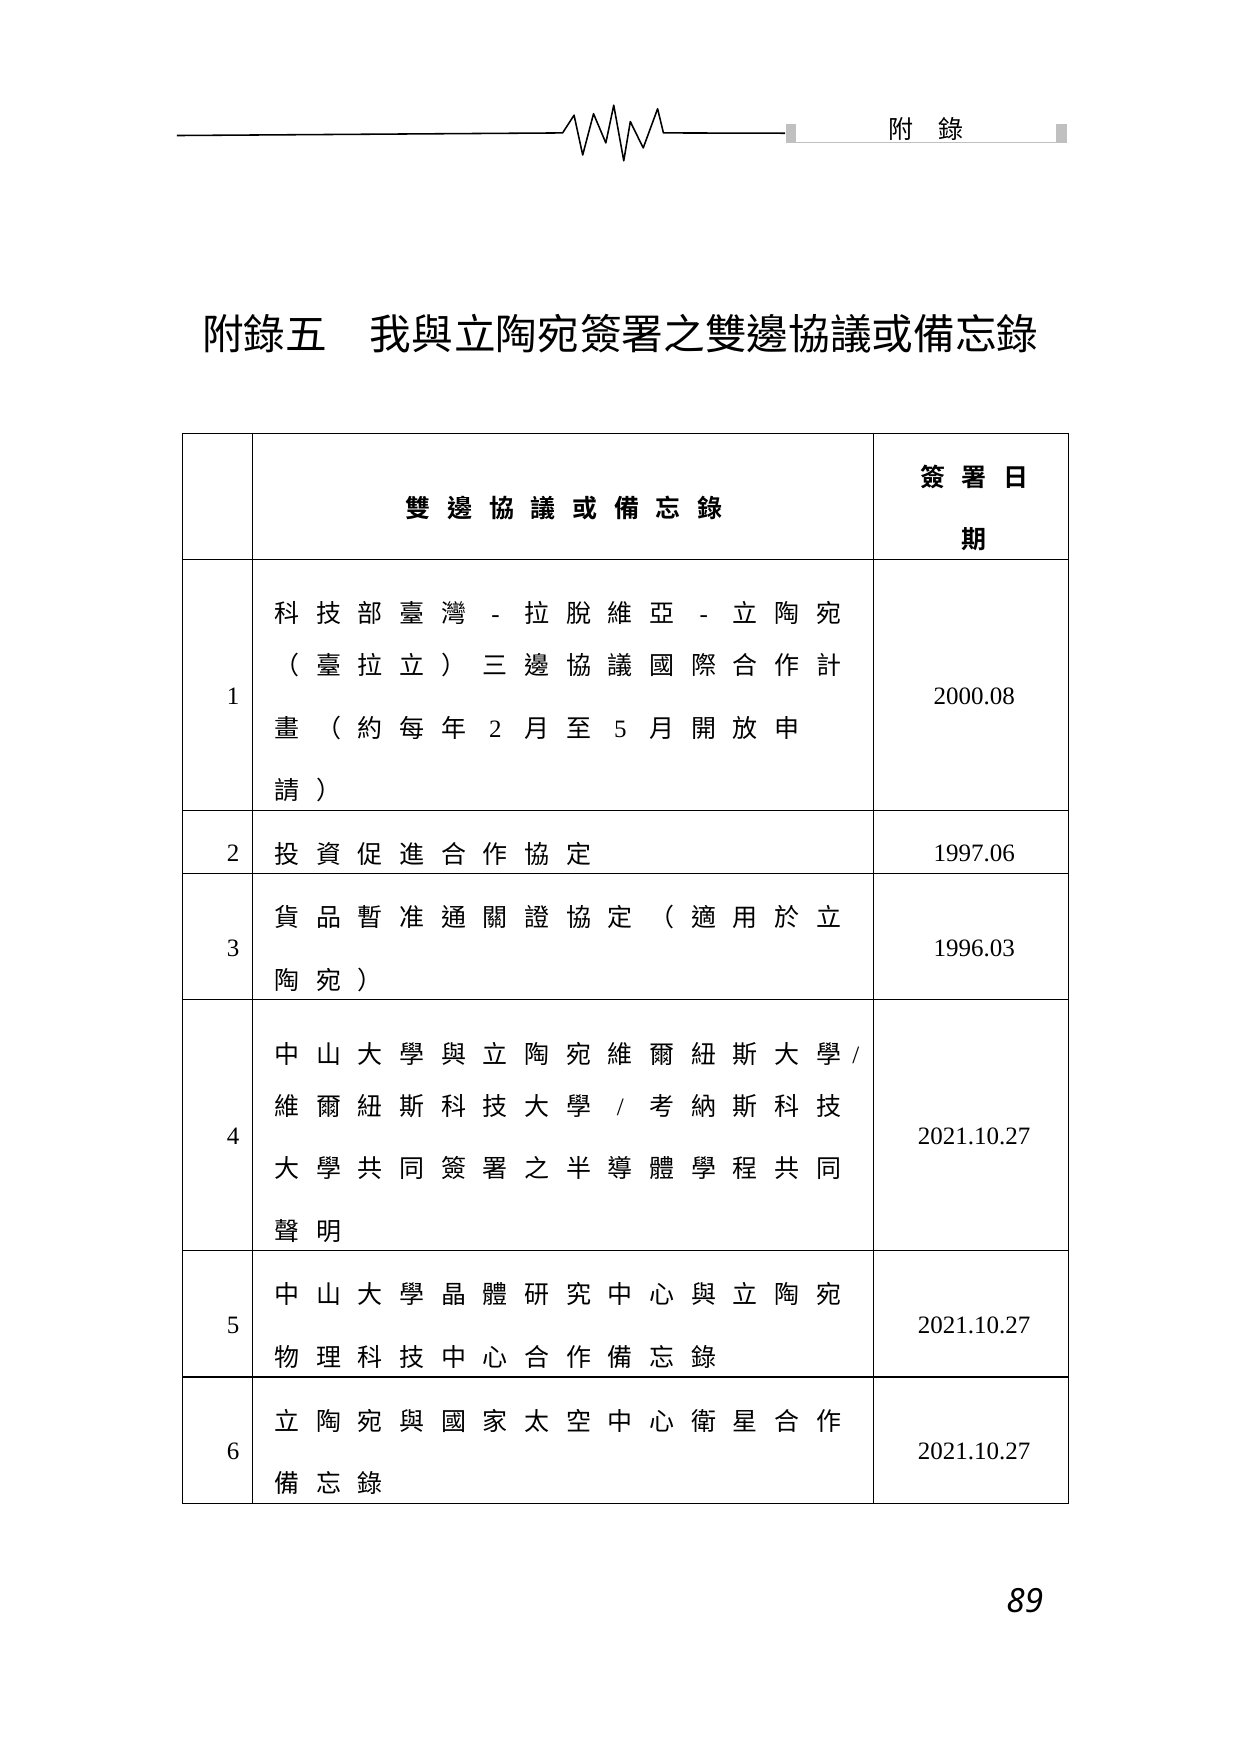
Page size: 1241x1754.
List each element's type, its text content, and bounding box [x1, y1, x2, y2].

table_cell 4 [183, 1000, 252, 1250]
table_cell 2021.10.27 [874, 1378, 1068, 1502]
table_cell 2021.10.27 [874, 1000, 1068, 1250]
table_cell 立陶宛與國家太空中心衛星合作備忘錄 [253, 1378, 873, 1502]
table_cell 2000.08 [874, 560, 1068, 810]
table_cell 1997.06 [874, 811, 1068, 873]
table_header [183, 434, 252, 559]
table_cell 科技部臺灣-拉脫維亞-立陶宛（臺拉立）三邊協議國際合作計畫（約每年2月至5月開放申請） [253, 560, 873, 810]
table_cell 1996.03 [874, 874, 1068, 999]
table_header 雙邊協議或備忘錄 [253, 434, 873, 559]
table_cell 貨品暫准通關證協定（適用於立陶宛） [253, 874, 873, 999]
table_cell 6 [183, 1378, 252, 1502]
table_cell 2021.10.27 [874, 1251, 1068, 1376]
table_cell 5 [183, 1251, 252, 1376]
text 附錄五 我與立陶宛簽署之雙邊協議或備忘錄 [183, 290, 1058, 352]
table_cell 投資促進合作協定 [253, 811, 873, 873]
table_cell 1 [183, 560, 252, 810]
table_header 簽署日期 [874, 434, 1068, 559]
table_cell 3 [183, 874, 252, 999]
table_cell 2 [183, 811, 252, 873]
table_cell 中山大學與立陶宛維爾紐斯大學/維爾紐斯科技大學/考納斯科技大學共同簽署之半導體學程共同聲明 [253, 1000, 873, 1250]
table_cell 中山大學晶體研究中心與立陶宛物理科技中心合作備忘錄 [253, 1251, 873, 1376]
